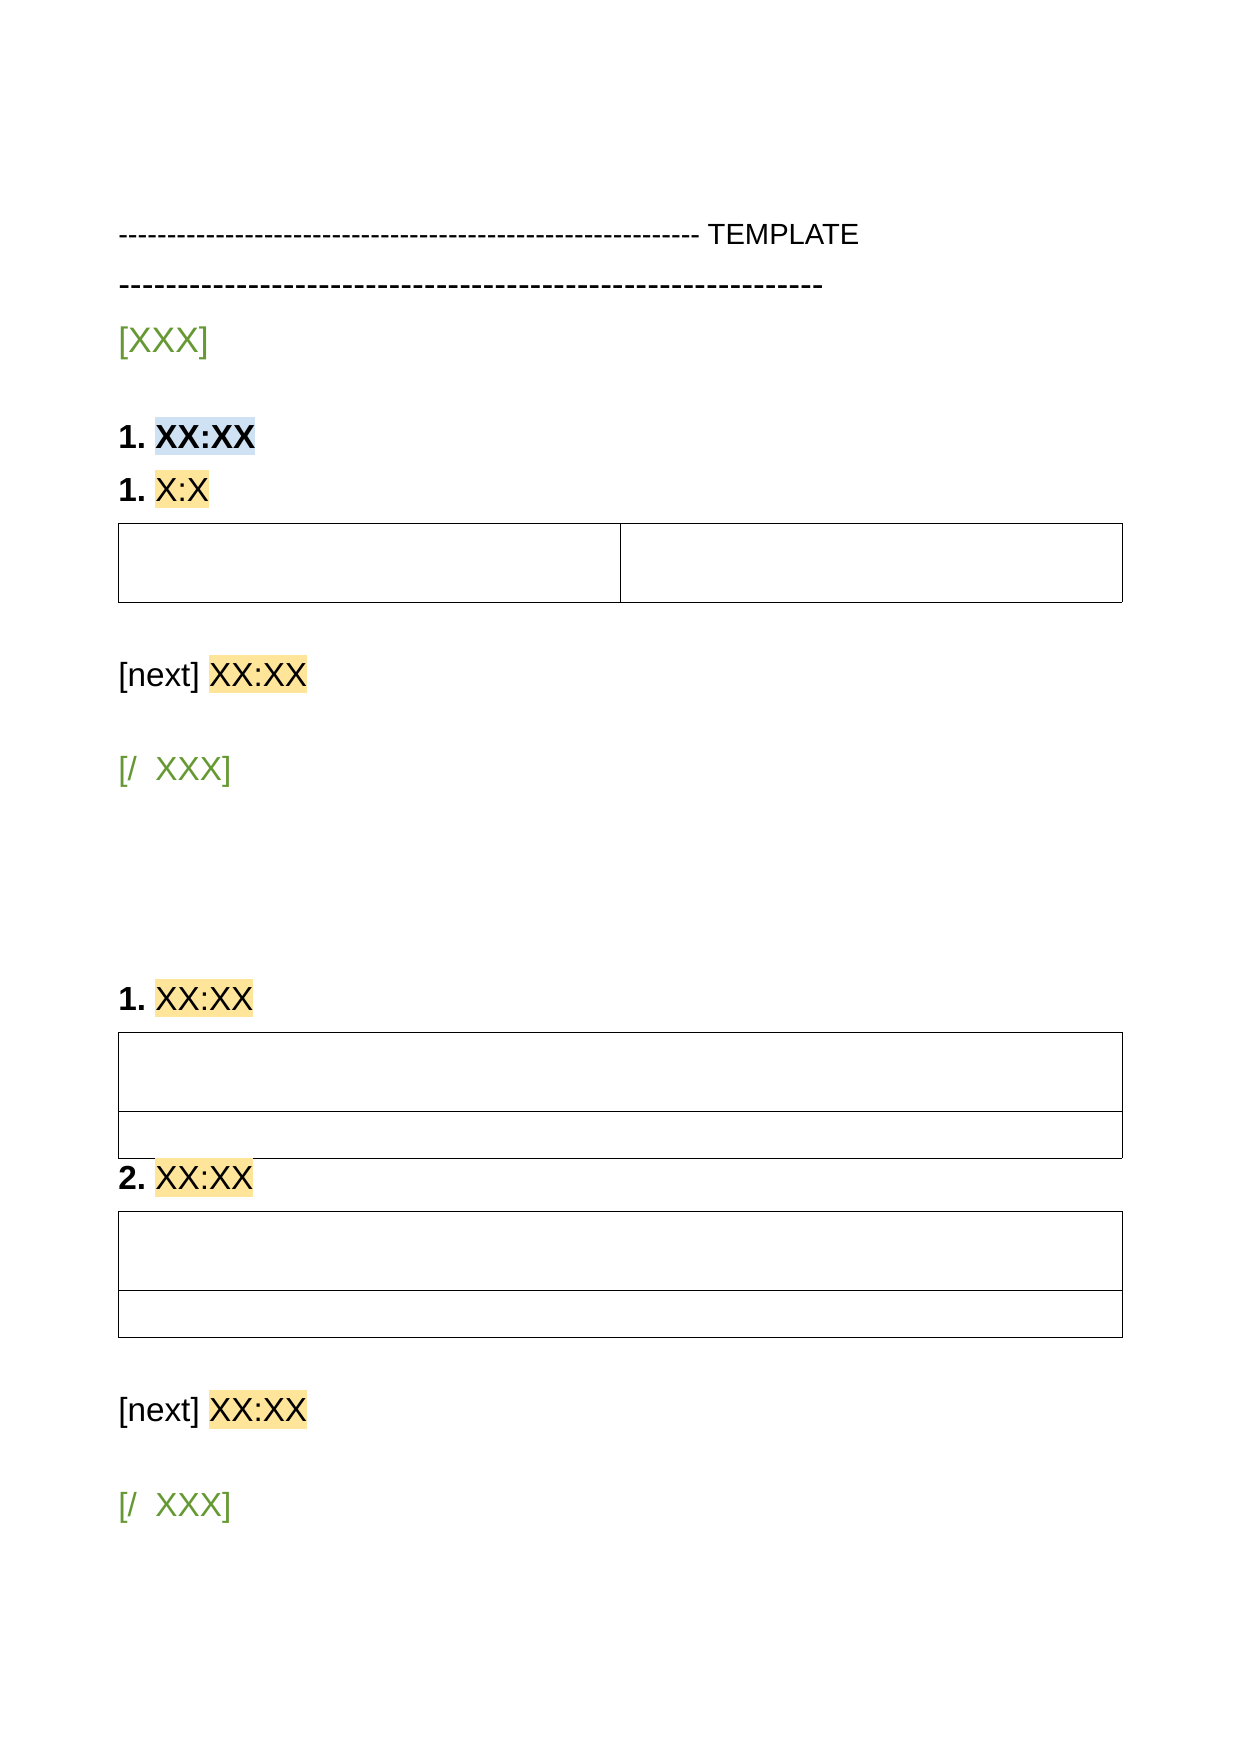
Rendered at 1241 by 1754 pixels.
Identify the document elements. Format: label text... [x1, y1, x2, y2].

table_header [119, 1033, 1122, 1111]
text [XXX] [118, 319, 1122, 360]
table_header [621, 524, 1122, 602]
table_cell [119, 1291, 1122, 1337]
text [/ XXX] [118, 749, 1122, 787]
text ------------------------------------------------------------ [118, 263, 1122, 304]
text [next] XX:XX [118, 1390, 1122, 1429]
text ------------------------------------------------------------ TEMPLATE [118, 217, 1122, 251]
text [next] XX:XX [118, 655, 1122, 693]
table_header [119, 524, 620, 602]
text 1. XX:XX [118, 417, 1122, 455]
table_cell [119, 1112, 1122, 1158]
text 1. X:X [118, 470, 1122, 508]
text [/ XXX] [118, 1485, 1122, 1523]
text 1. XX:XX [118, 979, 1122, 1017]
table_header [119, 1212, 1122, 1290]
text 2. XX:XX [118, 1159, 1122, 1197]
